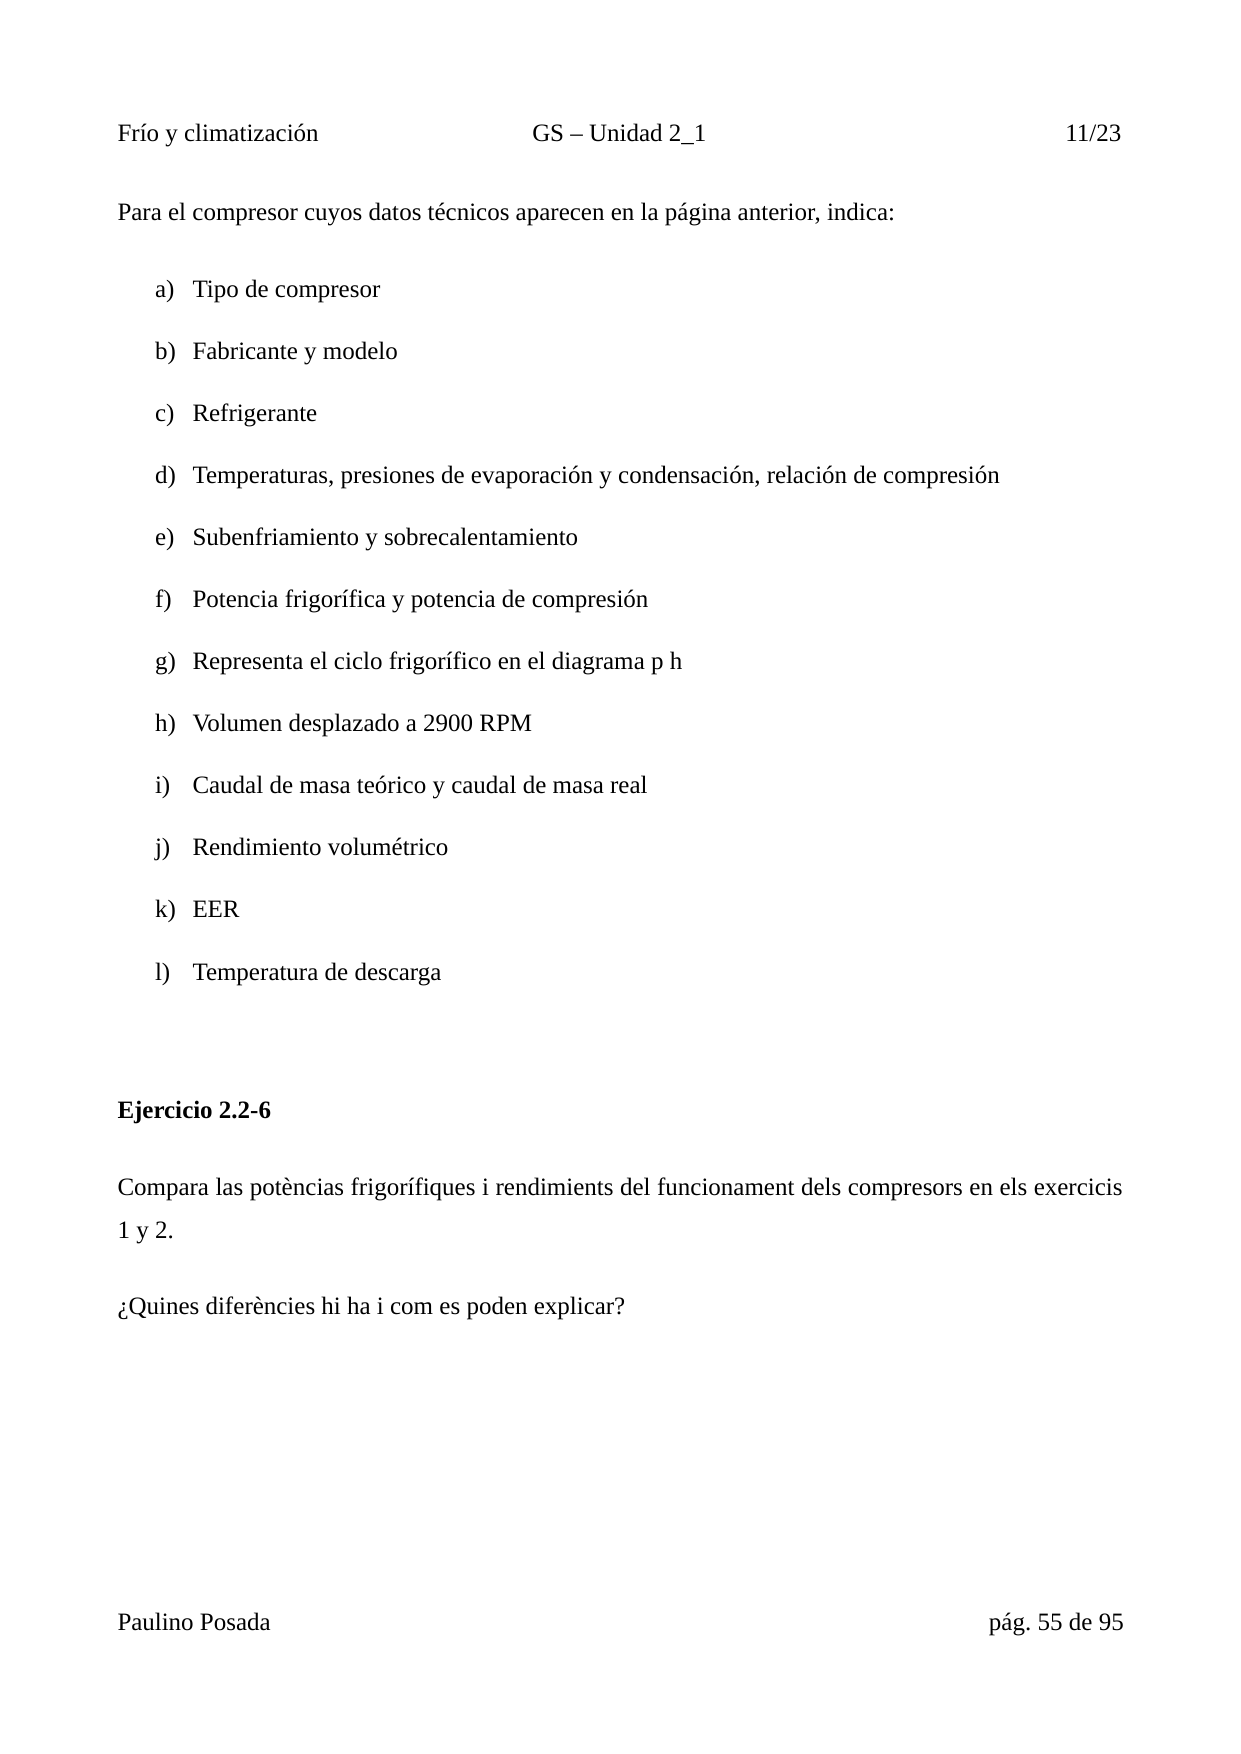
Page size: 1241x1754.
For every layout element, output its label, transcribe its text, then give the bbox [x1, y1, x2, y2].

list Refrigerante [155, 398, 1123, 427]
list Fabricante y modelo [155, 336, 1123, 364]
list Subenfriamiento y sobrecalentamiento [155, 522, 1123, 551]
list Rendimiento volumétrico [155, 832, 1123, 861]
list Potencia frigorífica y potencia de compresión [155, 584, 1123, 613]
list Temperatura de descarga [155, 957, 1123, 985]
list Representa el ciclo frigorífico en el diagrama p h [155, 646, 1123, 675]
list Caudal de masa teórico y caudal de masa real [155, 770, 1123, 799]
text Compara las potèncias frigorífiques i rendimients del funcionament dels compresors en els exercicis 1 y 2. [117, 1172, 1123, 1243]
list EER [155, 894, 1123, 923]
list Volumen desplazado a 2900 RPM [155, 708, 1123, 737]
list Tipo de compresor [155, 274, 1123, 302]
text ¿Quines diferències hi ha i com es poden explicar? [117, 1291, 1123, 1320]
text Ejercicio 2.2-6 [117, 1095, 1123, 1124]
list Temperaturas, presiones de evaporación y condensación, relación de compresión [155, 460, 1123, 489]
text Para el compresor cuyos datos técnicos aparecen en la página anterior, indica: [117, 197, 1123, 226]
